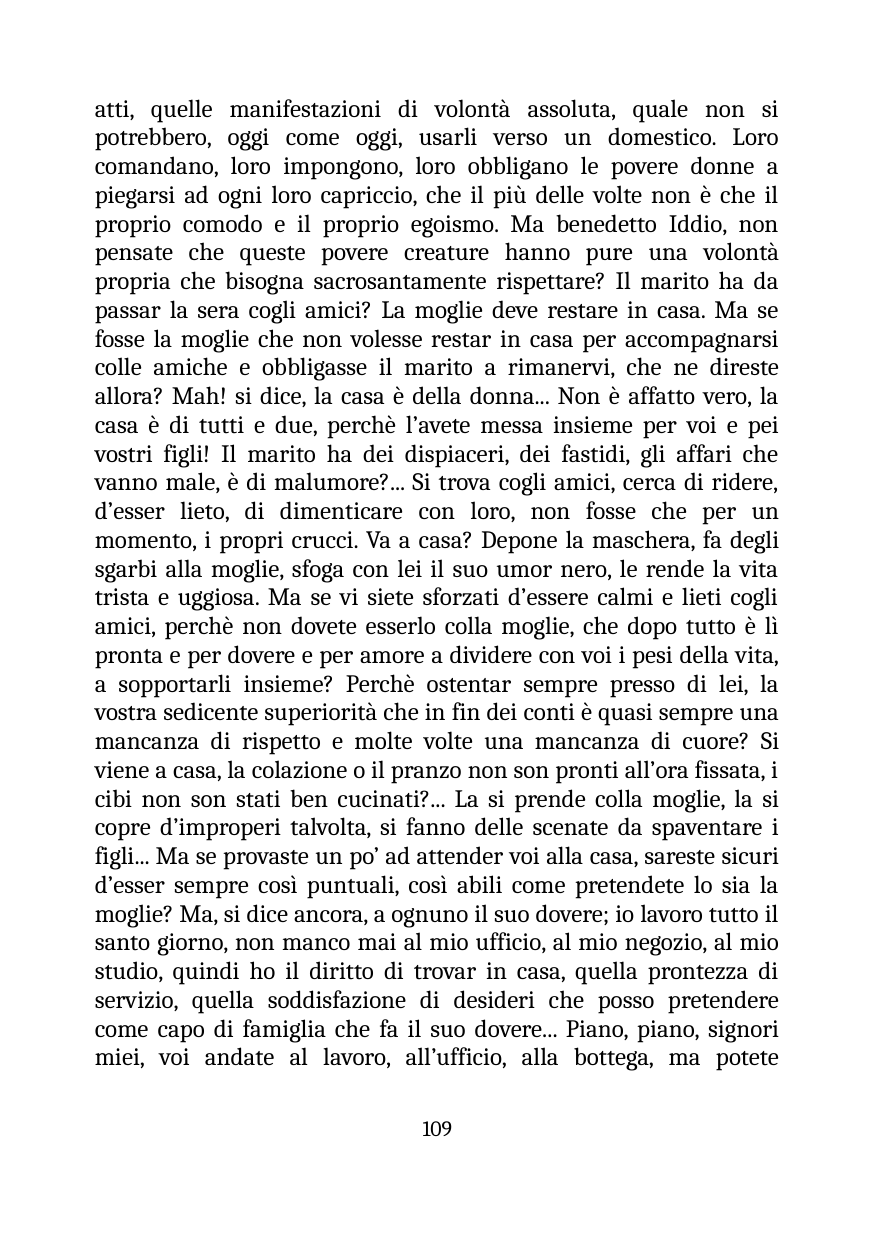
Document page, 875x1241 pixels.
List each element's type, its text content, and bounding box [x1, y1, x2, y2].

text atti, quelle manifestazioni di volontà assoluta, quale non si potrebbero, oggi come oggi, usarli verso un domestico. Loro comandano, loro impongono, loro obbligano le povere donne a piegarsi ad ogni loro capriccio, che il più delle volte non è che il proprio comodo e il proprio egoismo. Ma benedetto Iddio, non pensate che queste povere creature hanno pure una volontà propria che bisogna sacrosantamente rispettare? Il marito ha da passar la sera cogli amici? La moglie deve restare in casa. Ma se fosse la moglie che non volesse restar in casa per accompagnarsi colle amiche e obbligasse il marito a rimanervi, che ne direste allora? Mah! si dice, la casa è della donna... Non è affatto vero, la casa è di tutti e due, perchè l’avete messa insieme per voi e pei vostri figli! Il marito ha dei dispiaceri, dei fastidi, gli affari che vanno male, è di malumore?... Si trova cogli amici, cerca di ridere, d’esser lieto, di dimenticare con loro, non fosse che per un momento, i propri crucci. Va a casa? Depone la maschera, fa degli sgarbi alla moglie, sfoga con lei il suo umor nero, le rende la vita trista e uggiosa. Ma se vi siete sforzati d’essere calmi e lieti cogli amici, perchè non dovete esserlo colla moglie, che dopo tutto è lì pronta e per dovere e per amore a dividere con voi i pesi della vita, a sopportarli insieme? Perchè ostentar sempre presso di lei, la vostra sedicente superiorità che in fin dei conti è quasi sempre una mancanza di rispetto e molte volte una mancanza di cuore? Si viene a casa, la colazione o il pranzo non son pronti all’ora fissata, i cibi non son stati ben cucinati?... La si prende colla moglie, la si copre d’improperi talvolta, si fanno delle scenate da spaventare i figli... Ma se provaste un po’ ad attender voi alla casa, sareste sicuri d’esser sempre così puntuali, così abili come pretendete lo sia la moglie? Ma, si dice ancora, a ognuno il suo dovere; io lavoro tutto il santo giorno, non manco mai al mio ufficio, al mio negozio, al mio studio, quindi ho il diritto di trovar in casa, quella prontezza di servizio, quella soddisfazione di desideri che posso pretendere come capo di famiglia che fa il suo dovere... Piano, piano, signori miei, voi andate al lavoro, all’ufficio, alla bottega, ma potete [94, 94, 779, 1072]
